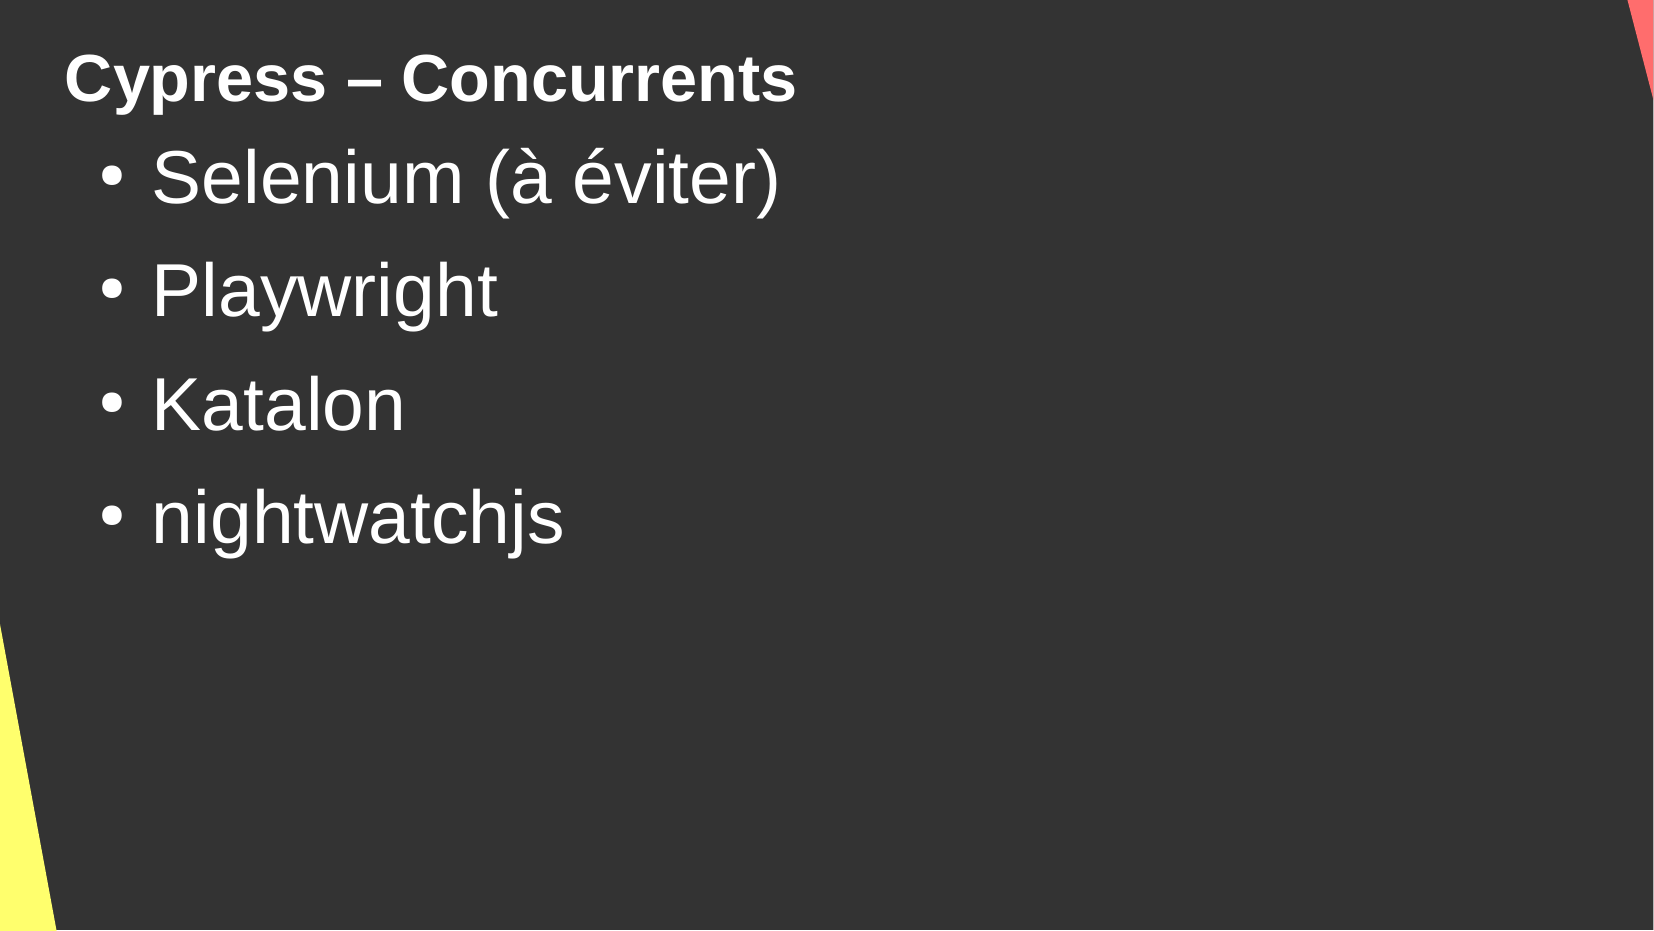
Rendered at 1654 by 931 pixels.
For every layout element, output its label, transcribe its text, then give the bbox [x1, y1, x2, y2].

list Selenium (à éviter) Playwright Katalon nightwatchjs [80, 135, 1620, 739]
text_box [1627, 0, 1654, 103]
title Cypress – Concurrents [64, 40, 1635, 116]
text_box [0, 624, 57, 931]
